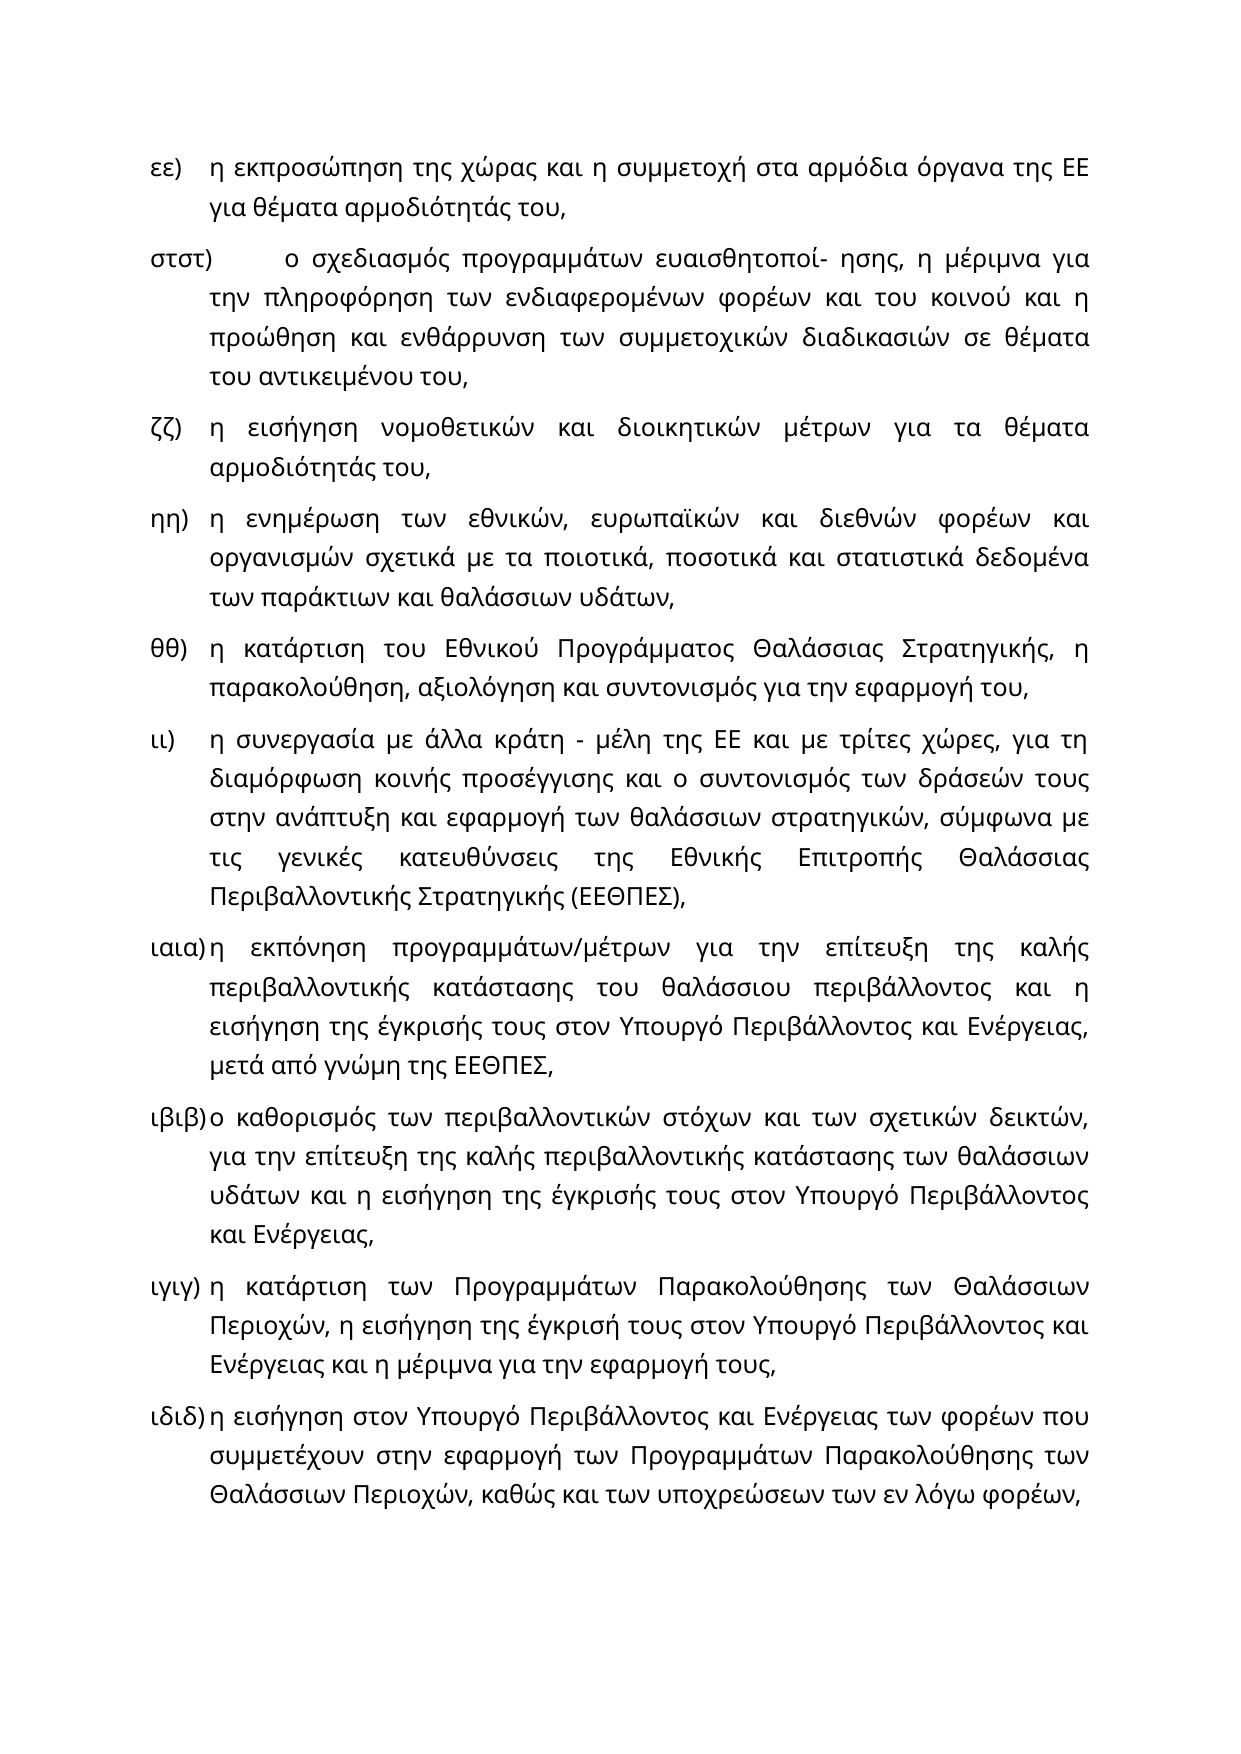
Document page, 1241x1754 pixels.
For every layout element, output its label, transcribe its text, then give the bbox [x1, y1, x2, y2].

list ιδιδ) η εισήγηση στον Υπουργό Περιβάλλοντος και Ενέργειας των φορέων που συμμετέχουν στην εφαρμογή των Προγραμμάτων Παρακολούθησης των Θαλάσσιων Περιοχών, καθώς και των υποχρεώσεων των εν λόγω φορέων, [150, 1398, 1090, 1511]
list ιβιβ) ο καθορισμός των περιβαλλοντικών στόχων και των σχετικών δεικτών, για την επίτευξη της καλής περιβαλλοντικής κατάστασης των θαλάσσιων υδάτων και η εισήγηση της έγκρισής τους στον Υπουργό Περιβάλλοντος και Ενέργειας, [150, 1099, 1090, 1251]
list ιαια) η εκπόνηση προγραμμάτων/μέτρων για την επίτευξη της καλής περιβαλλοντικής κατάστασης του θαλάσσιου περιβάλλοντος και η εισήγηση της έγκρισής τους στον Υπουργό Περιβάλλοντος και Ενέργειας, μετά από γνώμη της ΕΕΘΠΕΣ, [150, 930, 1090, 1082]
list εε) η εκπροσώπηση της χώρας και η συμμετοχή στα αρμόδια όργανα της ΕΕ για θέματα αρμοδιότητάς του, [150, 150, 1090, 223]
list θθ) η κατάρτιση του Εθνικού Προγράμματος Θαλάσσιας Στρατηγικής, η παρακολούθηση, αξιολόγηση και συντονισμός για την εφαρμογή του, [150, 631, 1090, 704]
list στστ) ο σχεδιασμός προγραμμάτων ευαισθητοποί- ησης, η μέριμνα για την πληροφόρηση των ενδιαφερομένων φορέων και του κοινού και η προώθηση και ενθάρρυνση των συμμετοχικών διαδικασιών σε θέματα του αντικειμένου του, [150, 241, 1090, 392]
list ζζ) η εισήγηση νομοθετικών και διοικητικών μέτρων για τα θέματα αρμοδιότητάς του, [150, 410, 1090, 483]
list ηη) η ενημέρωση των εθνικών, ευρωπαϊκών και διεθνών φορέων και οργανισμών σχετικά με τα ποιοτικά, ποσοτικά και στατιστικά δεδομένα των παράκτιων και θαλάσσιων υδάτων, [150, 501, 1090, 613]
list ιι) η συνεργασία με άλλα κράτη - μέλη της ΕΕ και με τρίτες χώρες, για τη διαμόρφωση κοινής προσέγγισης και ο συντονισμός των δράσεών τους στην ανάπτυξη και εφαρμογή των θαλάσσιων στρατηγικών, σύμφωνα με τις γενικές κατευθύνσεις της Εθνικής Επιτροπής Θαλάσσιας Περιβαλλοντικής Στρατηγικής (ΕΕΘΠΕΣ), [150, 722, 1090, 912]
list ιγιγ) η κατάρτιση των Προγραμμάτων Παρακολούθησης των Θαλάσσιων Περιοχών, η εισήγηση της έγκρισή τους στον Υπουργό Περιβάλλοντος και Ενέργειας και η μέριμνα για την εφαρμογή τους, [150, 1268, 1090, 1381]
